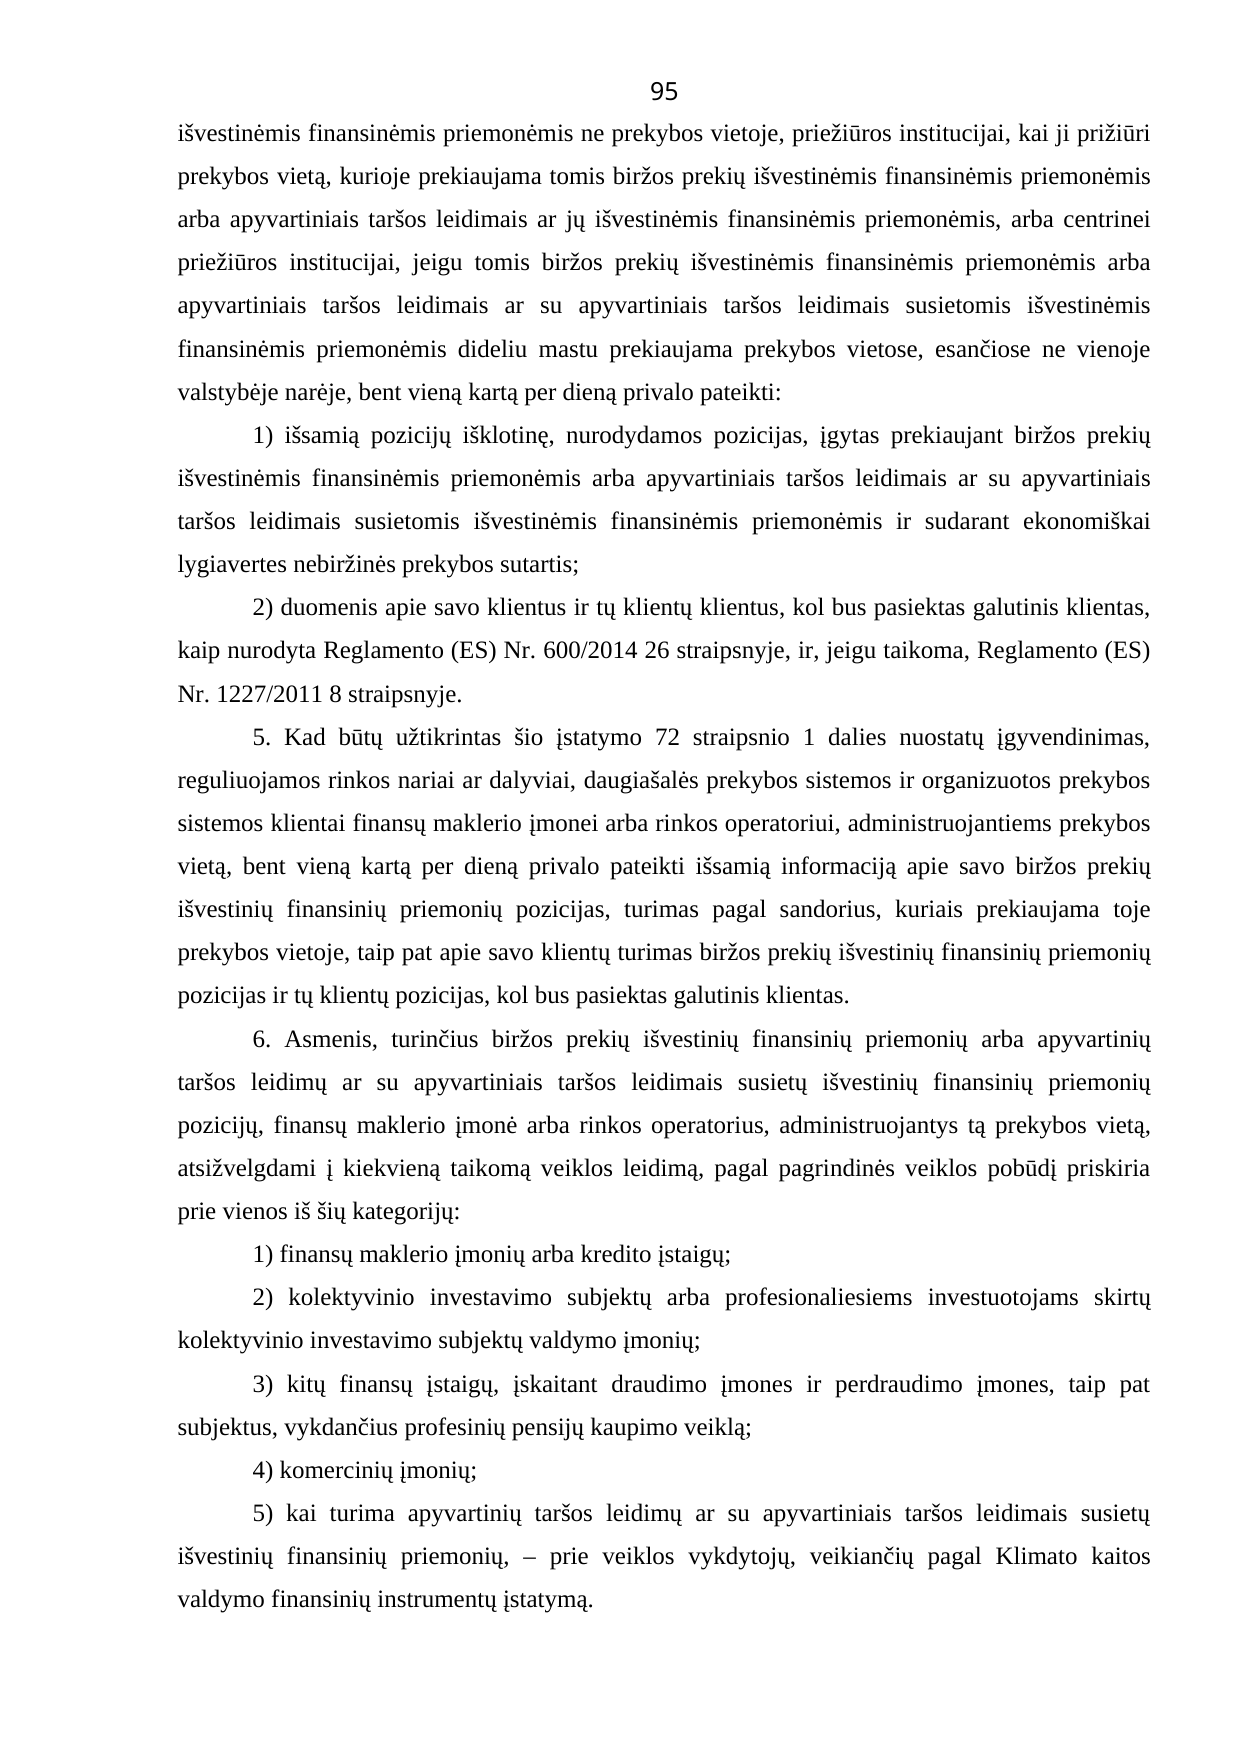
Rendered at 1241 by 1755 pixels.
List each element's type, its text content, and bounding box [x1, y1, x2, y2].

text 2) duomenis apie savo klientus ir tų klientų klientus, kol bus pasiektas galutinis klientas, kaip nurodyta Reglamento (ES) Nr. 600/2014 26 straipsnyje, ir, jeigu taikoma, Reglamento (ES) Nr. 1227/2011 8 straipsnyje. [177, 592, 1152, 707]
text 2) kolektyvinio investavimo subjektų arba profesionaliesiems investuotojams skirtų kolektyvinio investavimo subjektų valdymo įmonių; [177, 1282, 1152, 1354]
text 4) komercinių įmonių; [177, 1455, 1152, 1484]
text 5. Kad būtų užtikrintas šio įstatymo 72 straipsnio 1 dalies nuostatų įgyvendinimas, reguliuojamos rinkos nariai ar dalyviai, daugiašalės prekybos sistemos ir organizuotos prekybos sistemos klientai finansų maklerio įmonei arba rinkos operatoriui, administruojantiems prekybos vietą, bent vieną kartą per dieną privalo pateikti išsamią informaciją apie savo biržos prekių išvestinių finansinių priemonių pozicijas, turimas pagal sandorius, kuriais prekiaujama toje prekybos vietoje, taip pat apie savo klientų turimas biržos prekių išvestinių finansinių priemonių pozicijas ir tų klientų pozicijas, kol bus pasiektas galutinis klientas. [177, 722, 1152, 1009]
text 1) finansų maklerio įmonių arba kredito įstaigų; [177, 1239, 1152, 1268]
text 3) kitų finansų įstaigų, įskaitant draudimo įmones ir perdraudimo įmones, taip pat subjektus, vykdančius profesinių pensijų kaupimo veiklą; [177, 1369, 1152, 1441]
text išvestinėmis finansinėmis priemonėmis ne prekybos vietoje, priežiūros institucijai, kai ji prižiūri prekybos vietą, kurioje prekiaujama tomis biržos prekių išvestinėmis finansinėmis priemonėmis arba apyvartiniais taršos leidimais ar jų išvestinėmis finansinėmis priemonėmis, arba centrinei priežiūros institucijai, jeigu tomis biržos prekių išvestinėmis finansinėmis priemonėmis arba apyvartiniais taršos leidimais ar su apyvartiniais taršos leidimais susietomis išvestinėmis finansinėmis priemonėmis dideliu mastu prekiaujama prekybos vietose, esančiose ne vienoje valstybėje narėje, bent vieną kartą per dieną privalo pateikti: [177, 118, 1152, 406]
text 5) kai turima apyvartinių taršos leidimų ar su apyvartiniais taršos leidimais susietų išvestinių finansinių priemonių, – prie veiklos vykdytojų, veikiančių pagal Klimato kaitos valdymo finansinių instrumentų įstatymą. [177, 1498, 1152, 1613]
text 6. Asmenis, turinčius biržos prekių išvestinių finansinių priemonių arba apyvartinių taršos leidimų ar su apyvartiniais taršos leidimais susietų išvestinių finansinių priemonių pozicijų, finansų maklerio įmonė arba rinkos operatorius, administruojantys tą prekybos vietą, atsižvelgdami į kiekvieną taikomą veiklos leidimą, pagal pagrindinės veiklos pobūdį priskiria prie vienos iš šių kategorijų: [177, 1024, 1152, 1225]
text 1) išsamią pozicijų išklotinę, nurodydamos pozicijas, įgytas prekiaujant biržos prekių išvestinėmis finansinėmis priemonėmis arba apyvartiniais taršos leidimais ar su apyvartiniais taršos leidimais susietomis išvestinėmis finansinėmis priemonėmis ir sudarant ekonomiškai lygiavertes nebiržinės prekybos sutartis; [177, 420, 1152, 578]
